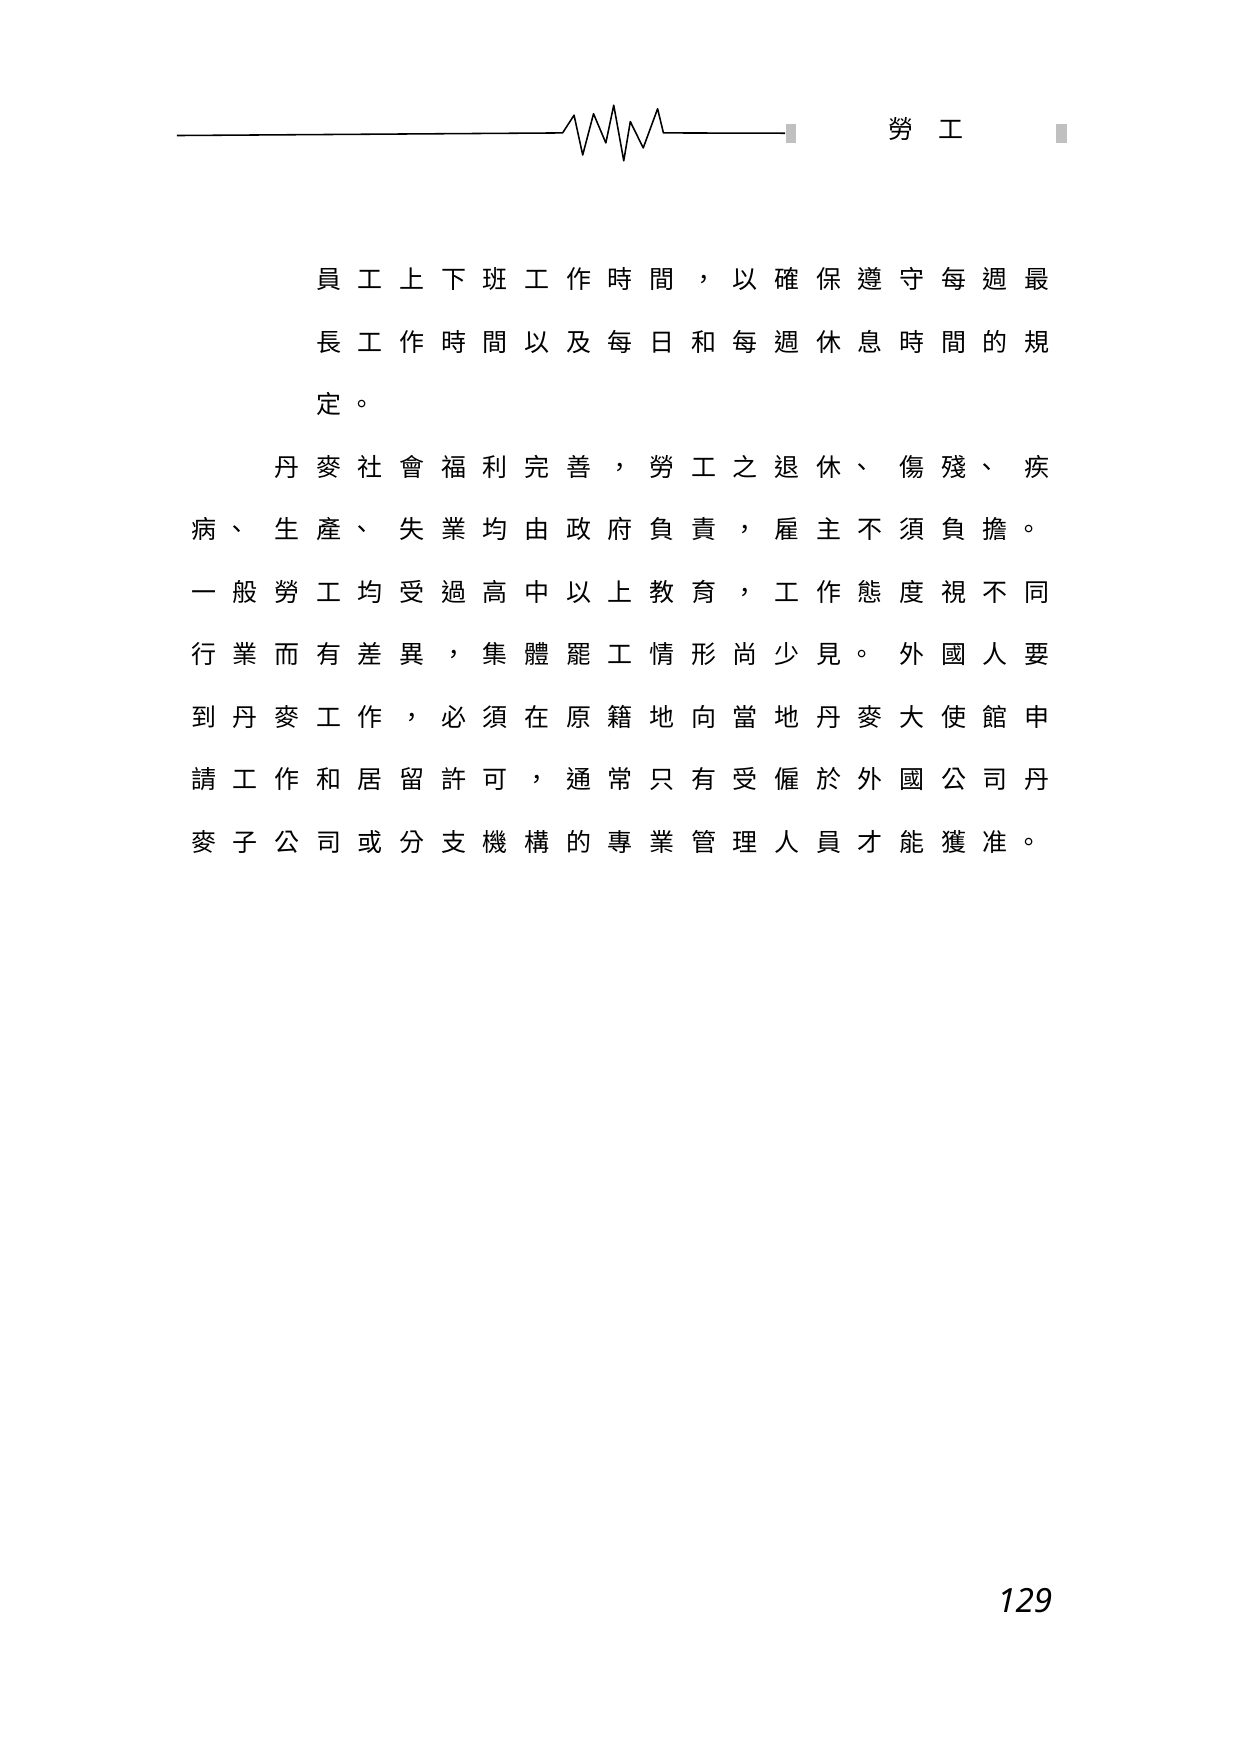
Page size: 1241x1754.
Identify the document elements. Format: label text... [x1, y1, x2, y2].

text 丹麥社會福利完善，勞工之退休、傷殘、疾病、生產、失業均由政府負責，雇主不須負擔。一般勞工均受過高中以上教育，工作態度視不同行業而有差異，集體罷工情形尚少見。外國人要到丹麥工作，必須在原籍地向當地丹麥大使館申請工作和居留許可，通常只有受僱於外國公司丹麥子公司或分支機構的專業管理人員才能獲准。 [183, 424, 1058, 861]
text 員工上下班工作時間，以確保遵守每週最長工作時間以及每日和每週休息時間的規定。 [207, 236, 1058, 424]
